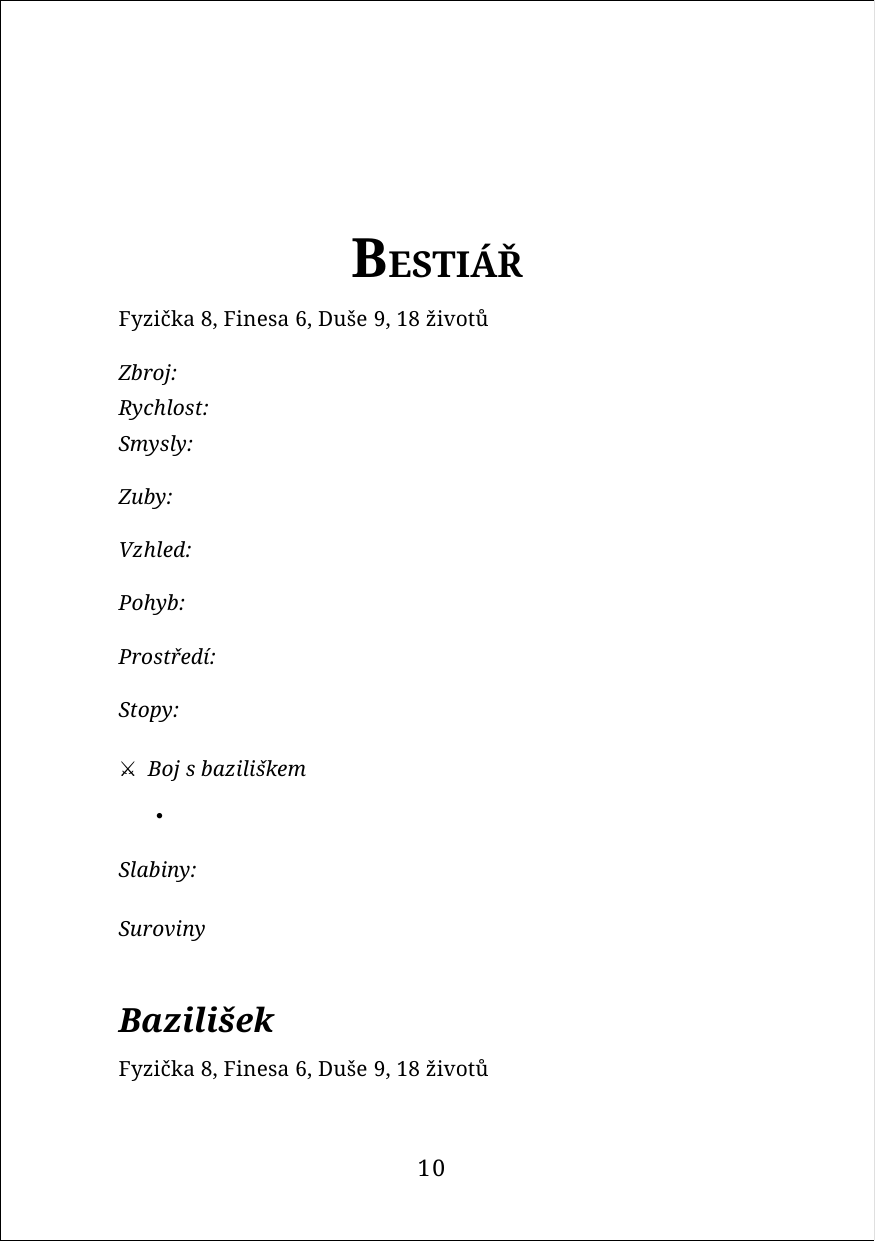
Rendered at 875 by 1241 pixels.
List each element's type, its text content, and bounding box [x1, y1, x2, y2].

text Slabiny: [118, 855, 756, 883]
text ⚔ Boj s baziliškem [118, 754, 756, 783]
text Zuby: [118, 482, 756, 511]
text Smysly: [118, 429, 756, 457]
text Zbroj: [118, 358, 756, 386]
subtitle Bazilišek [118, 997, 756, 1042]
text Vzhled: [118, 535, 756, 564]
text Pohyb: [118, 588, 756, 617]
text Stopy: [118, 695, 756, 723]
text Prostředí: [118, 642, 756, 670]
text Rychlost: [118, 393, 756, 422]
text Fyzička 8, Finesa 6, Duše 9, 18 životů [118, 304, 756, 333]
text Fyzička 8, Finesa 6, Duše 9, 18 životů [118, 1054, 756, 1082]
text Suroviny [118, 914, 756, 942]
subtitle Bestiář [118, 219, 756, 293]
